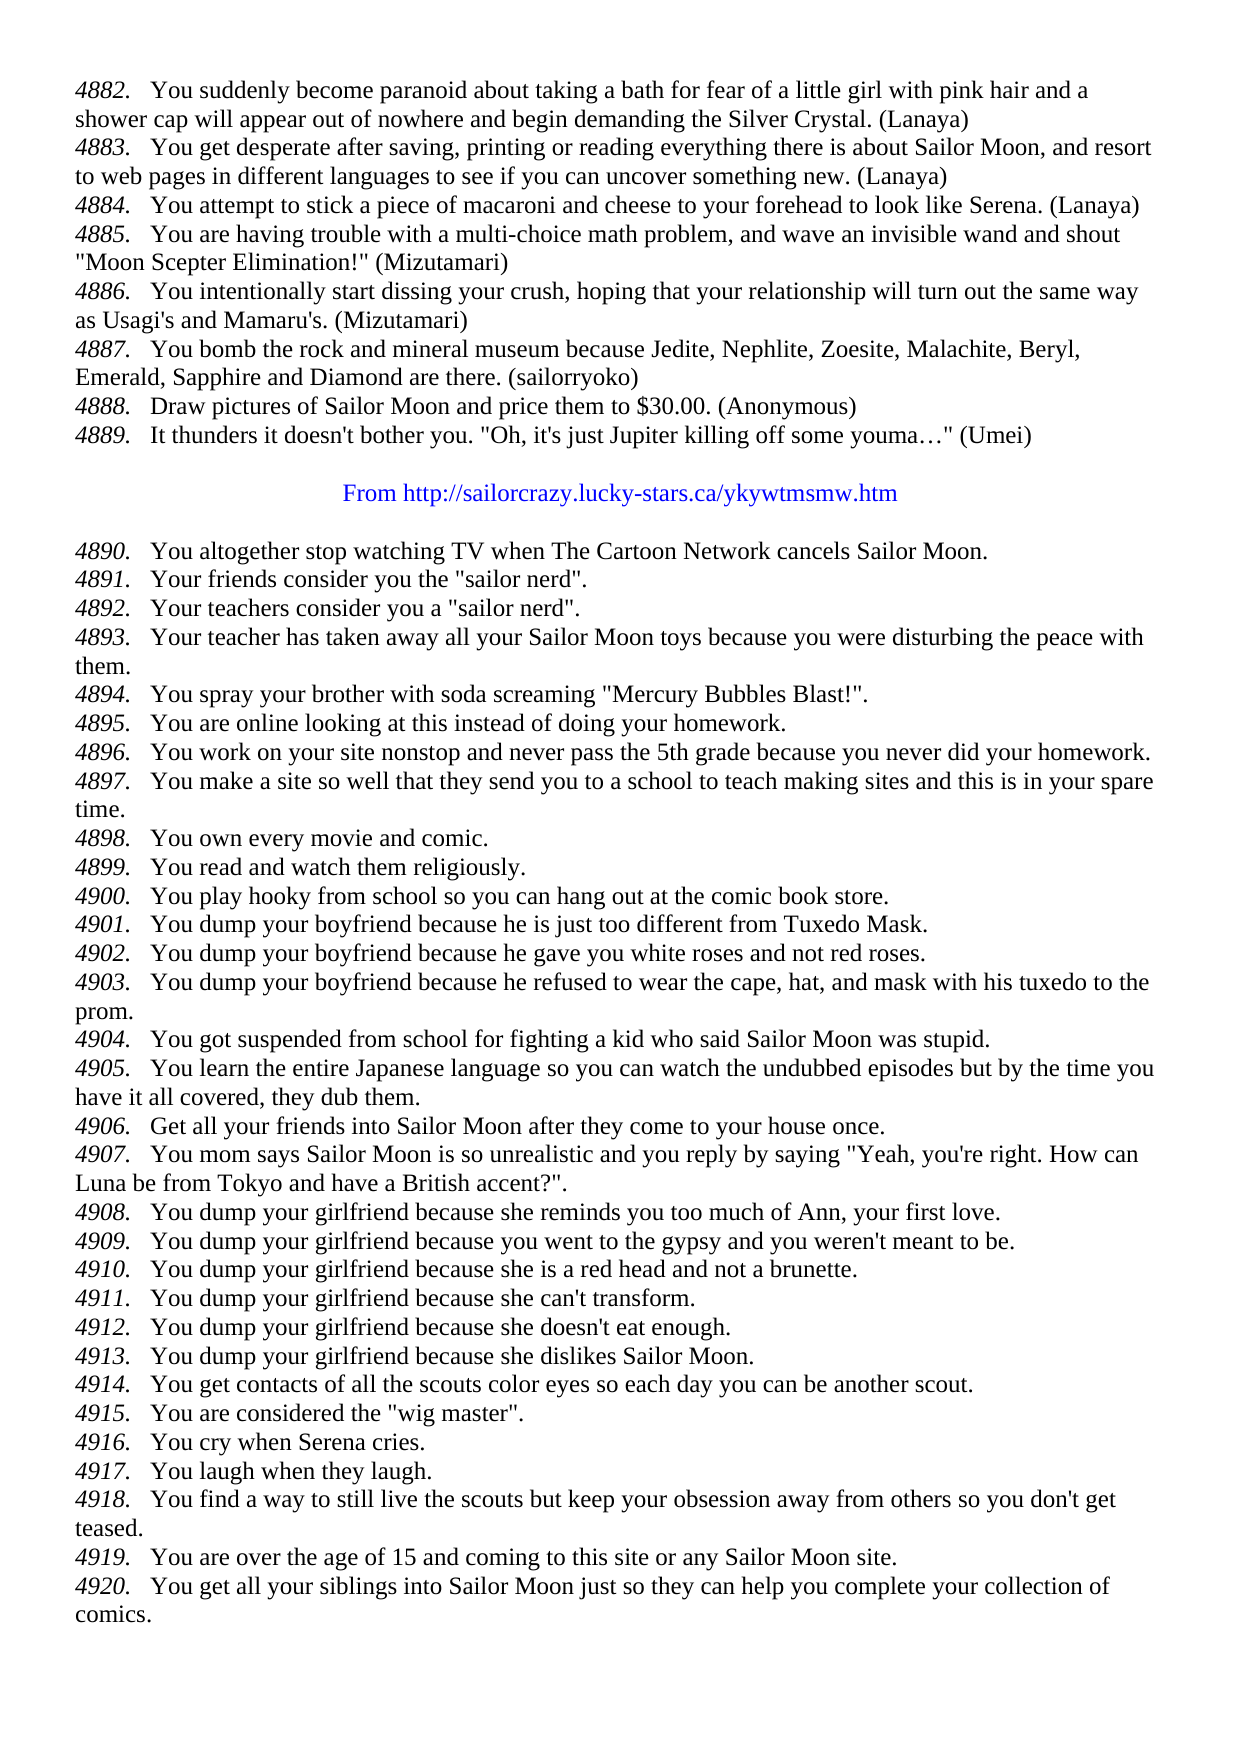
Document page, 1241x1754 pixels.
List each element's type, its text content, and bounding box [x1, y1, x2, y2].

list Your friends consider you the "sailor nerd". [75, 564, 1165, 593]
list You work on your site nonstop and never pass the 5th grade because you never did your homework. [75, 737, 1165, 766]
list You own every movie and comic. [75, 823, 1165, 852]
list You dump your boyfriend because he is just too different from Tuxedo Mask. [75, 909, 1165, 938]
list Your teacher has taken away all your Sailor Moon toys because you were disturbing the peace with them. [75, 622, 1165, 679]
list Get all your friends into Sailor Moon after they come to your house once. [75, 1111, 1165, 1139]
list You laugh when they laugh. [75, 1456, 1165, 1484]
list You suddenly become paranoid about taking a bath for fear of a little girl with pink hair and a shower cap will appear out of nowhere and begin demanding the Silver Crystal. (Lanaya) [75, 75, 1165, 132]
list You spray your brother with soda screaming "Mercury Bubbles Blast!". [75, 679, 1165, 708]
list You are over the age of 15 and coming to this site or any Sailor Moon site. [75, 1542, 1165, 1571]
list It thunders it doesn't bother you. "Oh, it's just Jupiter killing off some youma…" (Umei) [75, 420, 1165, 449]
list You dump your boyfriend because he refused to wear the cape, hat, and mask with his tuxedo to the prom. [75, 967, 1165, 1024]
list You cry when Serena cries. [75, 1427, 1165, 1456]
list You get contacts of all the scouts color eyes so each day you can be another scout. [75, 1369, 1165, 1398]
list You dump your girlfriend because she can't transform. [75, 1283, 1165, 1312]
list You play hooky from school so you can hang out at the comic book store. [75, 881, 1165, 909]
list You are online looking at this instead of doing your homework. [75, 708, 1165, 737]
list You are considered the "wig master". [75, 1398, 1165, 1427]
list You get all your siblings into Sailor Moon just so they can help you complete your collection of comics. [75, 1571, 1165, 1628]
list You read and watch them religiously. [75, 852, 1165, 881]
list You make a site so well that they send you to a school to teach making sites and this is in your spare time. [75, 766, 1165, 823]
list You bomb the rock and mineral museum because Jedite, Nephlite, Zoesite, Malachite, Beryl, Emerald, Sapphire and Diamond are there. (sailorryoko) [75, 334, 1165, 391]
list You dump your boyfriend because he gave you white roses and not red roses. [75, 938, 1165, 967]
list You learn the entire Japanese language so you can watch the undubbed episodes but by the time you have it all covered, they dub them. [75, 1053, 1165, 1111]
text From http://sailorcrazy.lucky-stars.ca/ykywtmsmw.htm [75, 478, 1165, 507]
list You dump your girlfriend because she doesn't eat enough. [75, 1312, 1165, 1341]
list You dump your girlfriend because she is a red head and not a brunette. [75, 1254, 1165, 1283]
list You dump your girlfriend because she reminds you too much of Ann, your first love. [75, 1197, 1165, 1226]
list You attempt to stick a piece of macaroni and cheese to your forehead to look like Serena. (Lanaya) [75, 190, 1165, 219]
list Your teachers consider you a "sailor nerd". [75, 593, 1165, 622]
list You intentionally start dissing your crush, hoping that your relationship will turn out the same way as Usagi's and Mamaru's. (Mizutamari) [75, 276, 1165, 334]
list You altogether stop watching TV when The Cartoon Network cancels Sailor Moon. [75, 536, 1165, 564]
list You find a way to still live the scouts but keep your obsession away from others so you don't get teased. [75, 1484, 1165, 1542]
list You mom says Sailor Moon is so unrealistic and you reply by saying "Yeah, you're right. How can Luna be from Tokyo and have a British accent?". [75, 1139, 1165, 1197]
list You got suspended from school for fighting a kid who said Sailor Moon was stupid. [75, 1024, 1165, 1053]
list You dump your girlfriend because you went to the gypsy and you weren't meant to be. [75, 1226, 1165, 1254]
list You dump your girlfriend because she dislikes Sailor Moon. [75, 1341, 1165, 1369]
list You get desperate after saving, printing or reading everything there is about Sailor Moon, and resort to web pages in different languages to see if you can uncover something new. (Lanaya) [75, 132, 1165, 190]
list You are having trouble with a multi-choice math problem, and wave an invisible wand and shout "Moon Scepter Elimination!" (Mizutamari) [75, 219, 1165, 276]
list Draw pictures of Sailor Moon and price them to $30.00. (Anonymous) [75, 391, 1165, 420]
